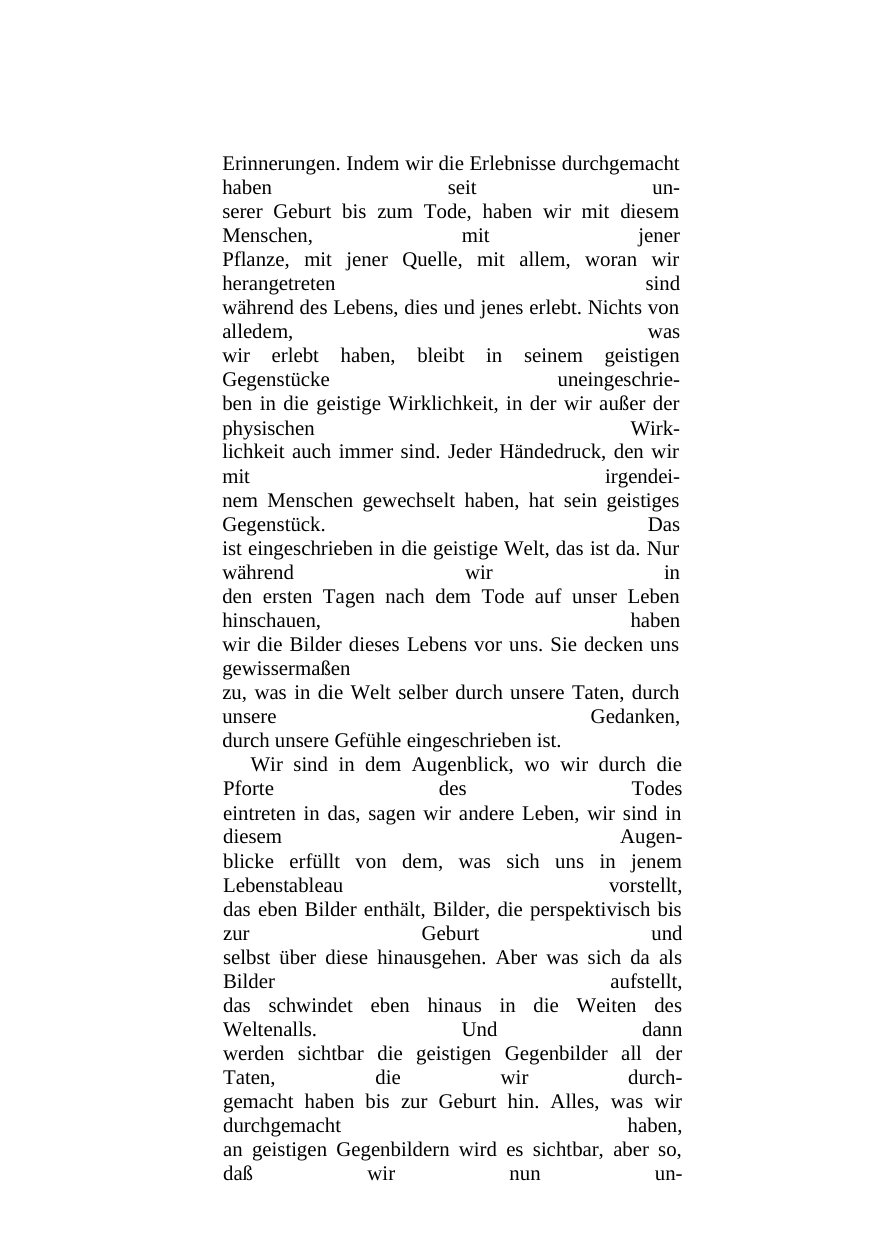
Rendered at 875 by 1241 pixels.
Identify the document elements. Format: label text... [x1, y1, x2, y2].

text Erinnerungen. Indem wir die Erlebnisse durchgemacht haben seit un- serer Geburt bis zum Tode, haben wir mit diesem Menschen, mit jener Pflanze, mit jener Quelle, mit allem, woran wir herangetreten sind während des Lebens, dies und jenes erlebt. Nichts von alledem, was wir erlebt haben, bleibt in seinem geistigen Gegenstücke uneingeschrie- ben in die geistige Wirklichkeit, in der wir außer der physischen Wirk- lichkeit auch immer sind. Jeder Händedruck, den wir mit irgendei- nem Menschen gewechselt haben, hat sein geistiges Gegenstück. Das ist eingeschrieben in die geistige Welt, das ist da. Nur während wir in den ersten Tagen nach dem Tode auf unser Leben hinschauen, haben wir die Bilder dieses Lebens vor uns. Sie decken uns gewissermaßen zu, was in die Welt selber durch unsere Taten, durch unsere Gedanken, durch unsere Gefühle eingeschrieben ist. [222, 151, 680, 752]
text Wir sind in dem Augenblick, wo wir durch die Pforte des Todes eintreten in das, sagen wir andere Leben, wir sind in diesem Augen- blicke erfüllt von dem, was sich uns in jenem Lebenstableau vorstellt, das eben Bilder enthält, Bilder, die perspektivisch bis zur Geburt und selbst über diese hinausgehen. Aber was sich da als Bilder aufstellt, das schwindet eben hinaus in die Weiten des Weltenalls. Und dann werden sichtbar die geistigen Gegenbilder all der Taten, die wir durch- gemacht haben bis zur Geburt hin. Alles, was wir durchgemacht haben, an geistigen Gegenbildern wird es sichtbar, aber so, daß wir nun un- [223, 752, 682, 1185]
